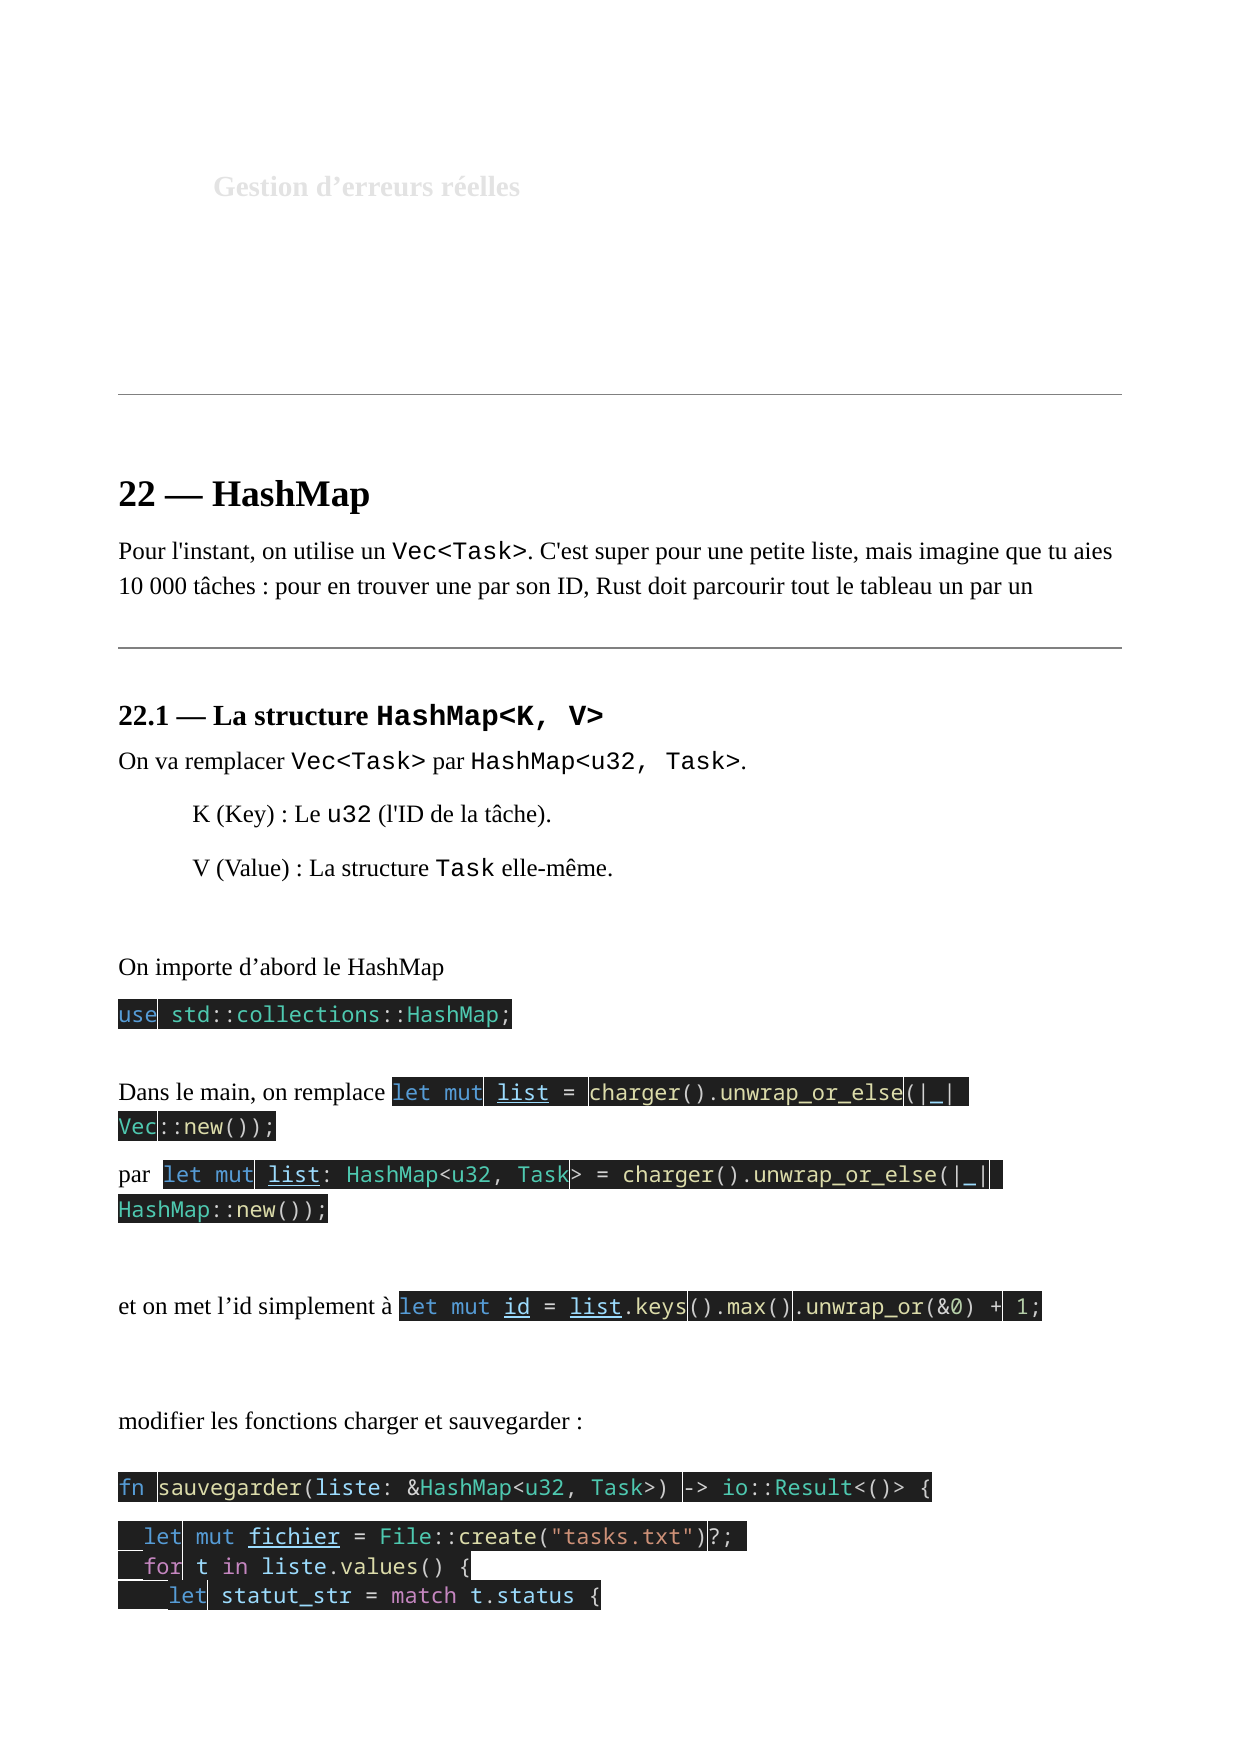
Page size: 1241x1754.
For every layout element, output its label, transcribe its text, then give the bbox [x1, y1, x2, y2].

text et on met l’id simplement à let mut id = list.keys().max().unwrap_or(&0) + 1; [118, 1291, 1122, 1321]
text L'erreur fatale : Si le programme ne peut pas lire le clavier (expect), il s'arrête. [118, 244, 1122, 275]
text Dans le main, on remplace let mut list = charger().unwrap_or_else(|_| Vec::new()); [118, 1077, 1122, 1141]
text let mut fichier = File::create("tasks.txt")?; [118, 1521, 1122, 1551]
text L'erreur contournable : Si le fichier tasks.txt n'existe pas, ce n'est pas grave ! On crée juste une liste vide (c'est ce qu'on fait dans charger). [118, 294, 1122, 361]
text par let mut list: HashMap<u32, Task> = charger().unwrap_or_else(|_| HashMap::new()); [118, 1159, 1122, 1223]
text On va remplacer Vec<Task> par HashMap<u32, Task>. [118, 746, 1122, 777]
list V (Value) : La structure Task elle-même. [162, 850, 1122, 884]
text On importe d’abord le HashMap [118, 952, 1122, 980]
text for t in liste.values() { [118, 1551, 1122, 1580]
text use std::collections::HashMap; [118, 999, 1122, 1029]
list K (Key) : Le u32 (l'ID de la tâche). [162, 796, 1122, 831]
subtitle 21.3 — Gestion d’erreurs réelles [118, 169, 1122, 202]
text let statut_str = match t.status { [118, 1580, 1122, 1610]
text Pour l'instant, on utilise un Vec<Task>. C'est super pour une petite liste, mais imagine que tu aies 10 000 tâches : pour en trouver une par son ID, Rust doit parcourir tout le tableau un par un [118, 536, 1122, 599]
text 22 — HashMap [118, 472, 1122, 515]
subtitle 22.1 — La structure HashMap<K, V> [118, 698, 1122, 734]
text modifier les fonctions charger et sauvegarder : fn sauvegarder(liste: &HashMap<u32, Task>) -> io::Result<()> { [118, 1340, 1122, 1502]
